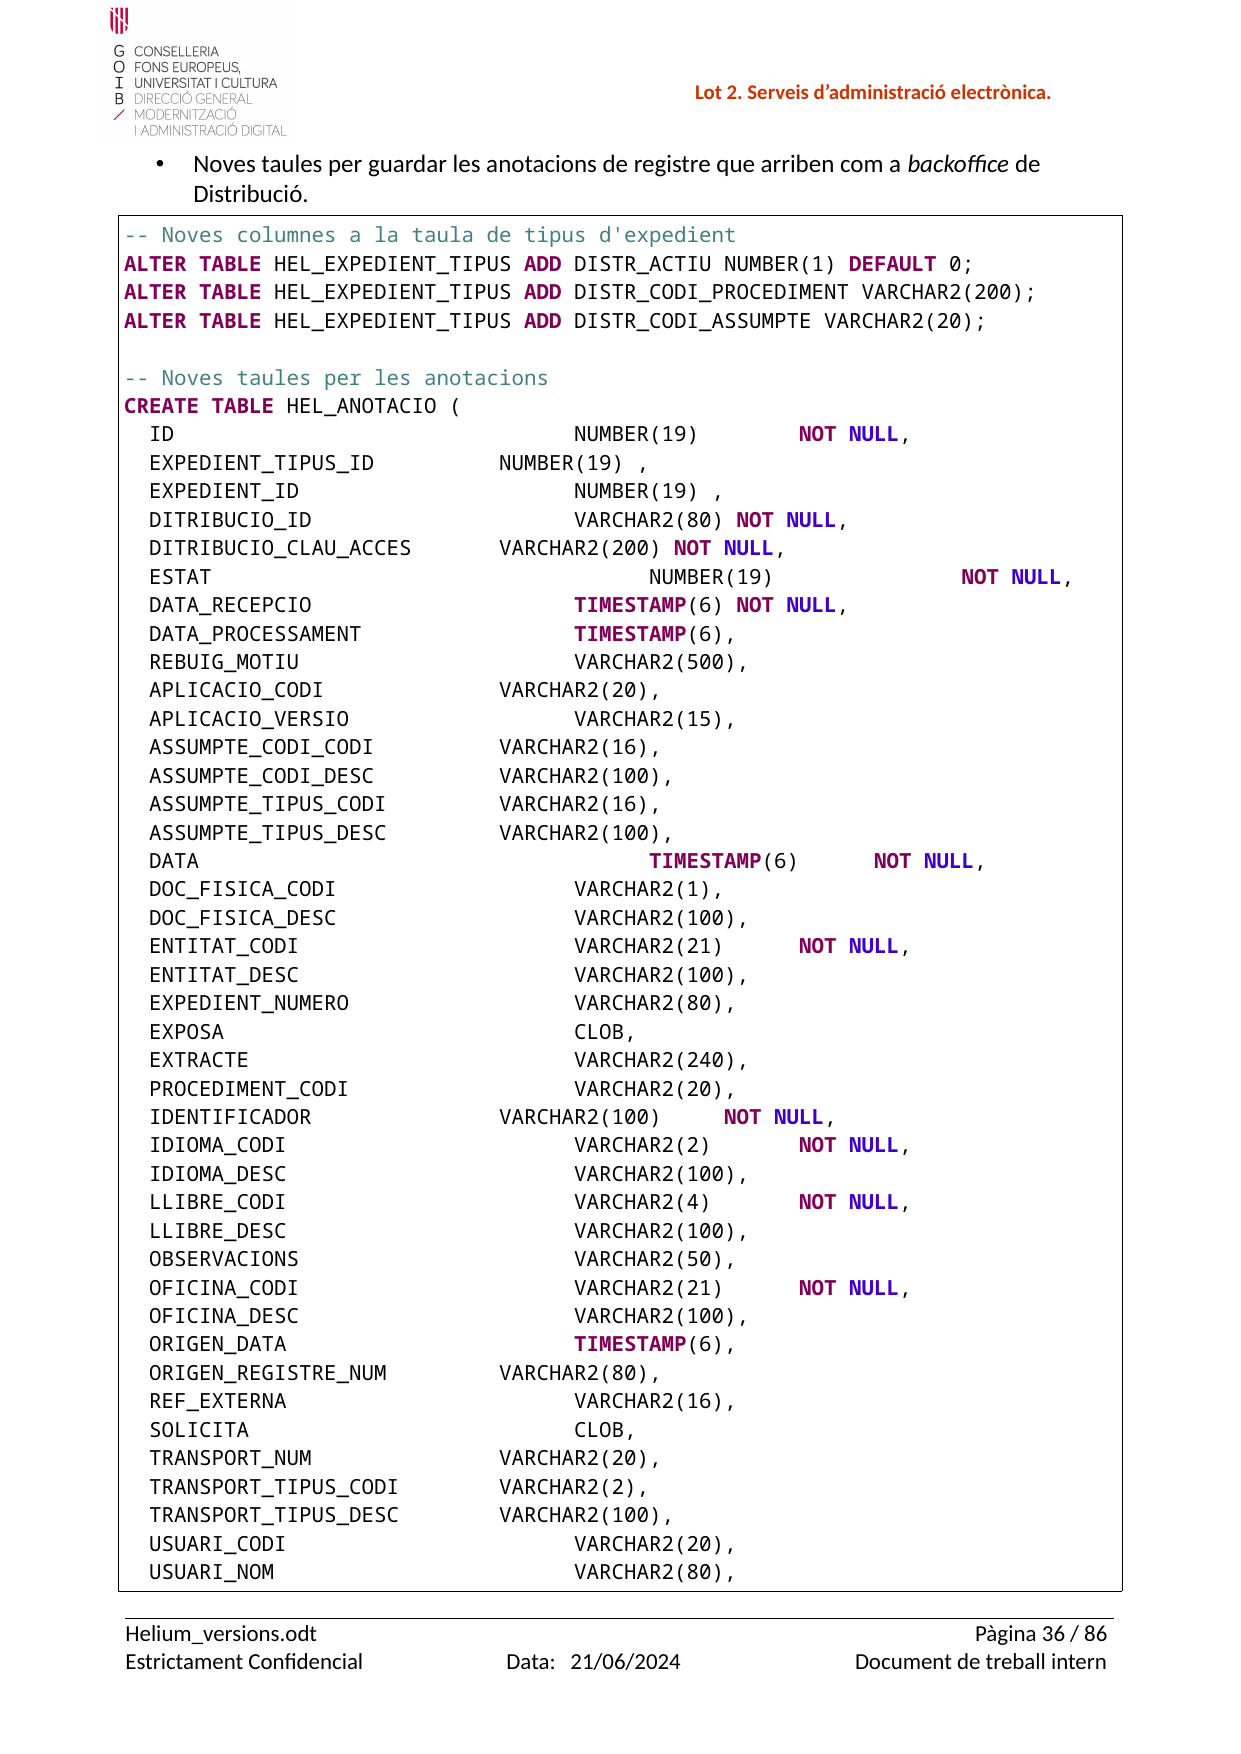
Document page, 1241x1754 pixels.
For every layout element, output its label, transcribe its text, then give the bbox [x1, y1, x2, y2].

list Noves taules per guardar les anotacions de registre que arriben com a backoffice de Distribució. [156, 148, 1122, 209]
picture [100, 0, 297, 144]
table_header -- Noves columnes a la taula de tipus d'expedient ALTER TABLE HEL_EXPEDIENT_TIPUS ADD DISTR_ACTIU NUMBER(1) DEFAULT 0; ALTER TABLE HEL_EXPEDIENT_TIPUS ADD DISTR_CODI_PROCEDIMENT VARCHAR2(200); ALTER TABLE HEL_EXPEDIENT_TIPUS ADD DISTR_CODI_ASSUMPTE VARCHAR2(20); -- Noves taules per les anotacions CREATE TABLE HEL_ANOTACIO ( ID NUMBER(19) NOT NULL, EXPEDIENT_TIPUS_ID NUMBER(19) , EXPEDIENT_ID NUMBER(19) , DITRIBUCIO_ID VARCHAR2(80) NOT NULL, DITRIBUCIO_CLAU_ACCES VARCHAR2(200) NOT NULL, ESTAT NUMBER(19) NOT NULL, DATA_RECEPCIO TIMESTAMP(6) NOT NULL, DATA_PROCESSAMENT TIMESTAMP(6), REBUIG_MOTIU VARCHAR2(500), APLICACIO_CODI VARCHAR2(20), APLICACIO_VERSIO VARCHAR2(15), ASSUMPTE_CODI_CODI VARCHAR2(16), ASSUMPTE_CODI_DESC VARCHAR2(100), ASSUMPTE_TIPUS_CODI VARCHAR2(16), ASSUMPTE_TIPUS_DESC VARCHAR2(100), DATA TIMESTAMP(6) NOT NULL, DOC_FISICA_CODI VARCHAR2(1), DOC_FISICA_DESC VARCHAR2(100), ENTITAT_CODI VARCHAR2(21) NOT NULL, ENTITAT_DESC VARCHAR2(100), EXPEDIENT_NUMERO VARCHAR2(80), EXPOSA CLOB, EXTRACTE VARCHAR2(240), PROCEDIMENT_CODI VARCHAR2(20), IDENTIFICADOR VARCHAR2(100) NOT NULL, IDIOMA_CODI VARCHAR2(2) NOT NULL, IDIOMA_DESC VARCHAR2(100), LLIBRE_CODI VARCHAR2(4) NOT NULL, LLIBRE_DESC VARCHAR2(100), OBSERVACIONS VARCHAR2(50), OFICINA_CODI VARCHAR2(21) NOT NULL, OFICINA_DESC VARCHAR2(100), ORIGEN_DATA TIMESTAMP(6), ORIGEN_REGISTRE_NUM VARCHAR2(80), REF_EXTERNA VARCHAR2(16), SOLICITA CLOB, TRANSPORT_NUM VARCHAR2(20), TRANSPORT_TIPUS_CODI VARCHAR2(2), TRANSPORT_TIPUS_DESC VARCHAR2(100), USUARI_CODI VARCHAR2(20), USUARI_NOM VARCHAR2(80), [119, 216, 1122, 1591]
